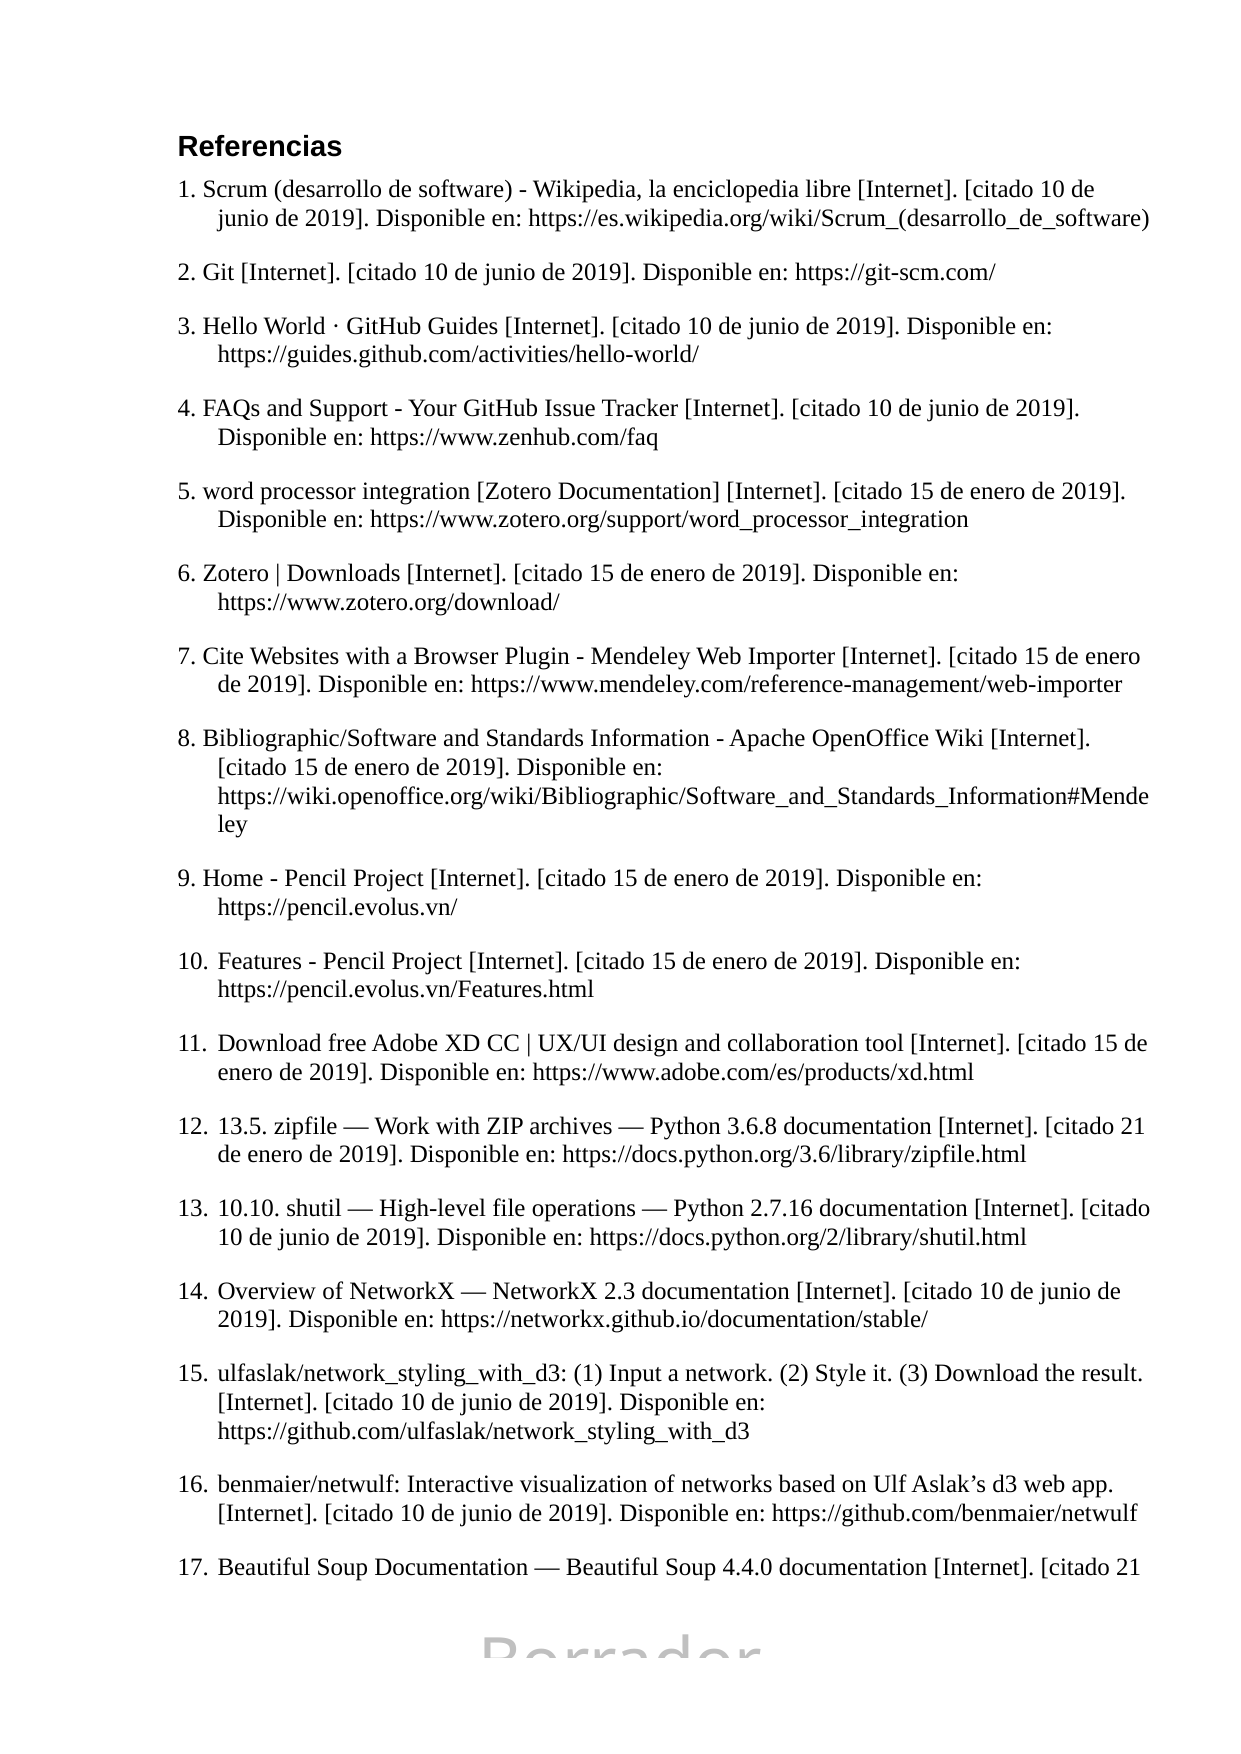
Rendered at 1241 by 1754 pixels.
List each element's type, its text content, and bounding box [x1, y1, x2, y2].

text 8. Bibliographic/Software and Standards Information - Apache OpenOffice Wiki [Internet]. [citado 15 de enero de 2019]. Disponible en: https://wiki.openoffice.org/wiki/Bibliographic/Software_and_Standards_Information#Mendeley [177, 723, 1152, 838]
text 9. Home - Pencil Project [Internet]. [citado 15 de enero de 2019]. Disponible en: https://pencil.evolus.vn/ [177, 863, 1152, 921]
text 1. Scrum (desarrollo de software) - Wikipedia, la enciclopedia libre [Internet]. [citado 10 de junio de 2019]. Disponible en: https://es.wikipedia.org/wiki/Scrum_(desarrollo_de_software) [177, 174, 1152, 232]
text 6. Zotero | Downloads [Internet]. [citado 15 de enero de 2019]. Disponible en: https://www.zotero.org/download/ [177, 558, 1152, 616]
text 12. 13.5. zipfile — Work with ZIP archives — Python 3.6.8 documentation [Internet]. [citado 21 de enero de 2019]. Disponible en: https://docs.python.org/3.6/library/zipfile.html [177, 1111, 1152, 1168]
text 11. Download free Adobe XD CC | UX/UI design and collaboration tool [Internet]. [citado 15 de enero de 2019]. Disponible en: https://www.adobe.com/es/products/xd.html [177, 1028, 1152, 1086]
text 14. Overview of NetworkX — NetworkX 2.3 documentation [Internet]. [citado 10 de junio de 2019]. Disponible en: https://networkx.github.io/documentation/stable/ [177, 1276, 1152, 1333]
subtitle Referencias [177, 128, 1152, 162]
text 15. ulfaslak/network_styling_with_d3: (1) Input a network. (2) Style it. (3) Download the result. [Internet]. [citado 10 de junio de 2019]. Disponible en: https://github.com/ulfaslak/network_styling_with_d3 [177, 1358, 1152, 1444]
text 17. Beautiful Soup Documentation — Beautiful Soup 4.4.0 documentation [Internet]. [citado 21 [177, 1552, 1152, 1581]
text 7. Cite Websites with a Browser Plugin - Mendeley Web Importer [Internet]. [citado 15 de enero de 2019]. Disponible en: https://www.mendeley.com/reference-management/web-importer [177, 641, 1152, 698]
text 2. Git [Internet]. [citado 10 de junio de 2019]. Disponible en: https://git-scm.com/ [177, 257, 1152, 286]
text 3. Hello World · GitHub Guides [Internet]. [citado 10 de junio de 2019]. Disponible en: https://guides.github.com/activities/hello-world/ [177, 311, 1152, 368]
text 10. Features - Pencil Project [Internet]. [citado 15 de enero de 2019]. Disponible en: https://pencil.evolus.vn/Features.html [177, 946, 1152, 1003]
text 5. word processor integration [Zotero Documentation] [Internet]. [citado 15 de enero de 2019]. Disponible en: https://www.zotero.org/support/word_processor_integration [177, 476, 1152, 533]
text 16. benmaier/netwulf: Interactive visualization of networks based on Ulf Aslak’s d3 web app. [Internet]. [citado 10 de junio de 2019]. Disponible en: https://github.com/benmaier/netwulf [177, 1469, 1152, 1527]
text 13. 10.10. shutil — High-level file operations — Python 2.7.16 documentation [Internet]. [citado 10 de junio de 2019]. Disponible en: https://docs.python.org/2/library/shutil.html [177, 1193, 1152, 1251]
text 4. FAQs and Support - Your GitHub Issue Tracker [Internet]. [citado 10 de junio de 2019]. Disponible en: https://www.zenhub.com/faq [177, 393, 1152, 451]
